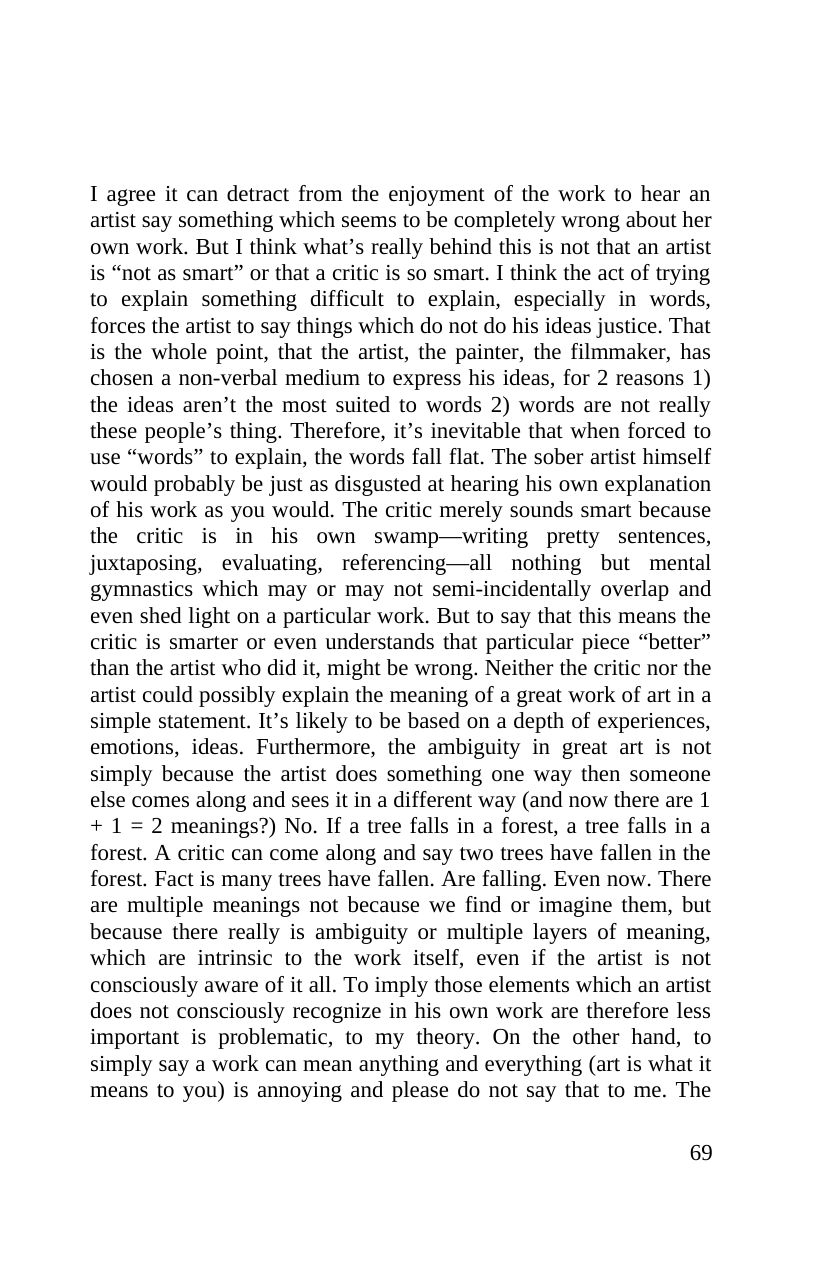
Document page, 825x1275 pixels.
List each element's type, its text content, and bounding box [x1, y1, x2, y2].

text I agree it can detract from the enjoyment of the work to hear an artist say something which seems to be completely wrong about her own work. But I think what’s really behind this is not that an artist is “not as smart” or that a critic is so smart. I think the act of trying to explain something difficult to explain, especially in words, forces the artist to say things which do not do his ideas justice. That is the whole point, that the artist, the painter, the filmmaker, has chosen a non-verbal medium to express his ideas, for 2 reasons 1) the ideas aren’t the most suited to words 2) words are not really these people’s thing. Therefore, it’s inevitable that when forced to use “words” to explain, the words fall flat. The sober artist himself would probably be just as disgusted at hearing his own explanation of his work as you would. The critic merely sounds smart because the critic is in his own swamp—writing pretty sentences, juxtaposing, evaluating, referencing—all nothing but mental gymnastics which may or may not semi-incidentally overlap and even shed light on a particular work. But to say that this means the critic is smarter or even understands that particular piece “better” than the artist who did it, might be wrong. Neither the critic nor the artist could possibly explain the meaning of a great work of art in a simple statement. It’s likely to be based on a depth of experiences, emotions, ideas. Furthermore, the ambiguity in great art is not simply because the artist does something one way then someone else comes along and sees it in a different way (and now there are 1 + 1 = 2 meanings?) No. If a tree falls in a forest, a tree falls in a forest. A critic can come along and say two trees have fallen in the forest. Fact is many trees have fallen. Are falling. Even now. There are multiple meanings not because we find or imagine them, but because there really is ambiguity or multiple layers of meaning, which are intrinsic to the work itself, even if the artist is not consciously aware of it all. To imply those elements which an artist does not consciously recognize in his own work are therefore less important is problematic, to my theory. On the other hand, to simply say a work can mean anything and everything (art is what it means to you) is annoying and please do not say that to me. The [90, 180, 712, 1102]
